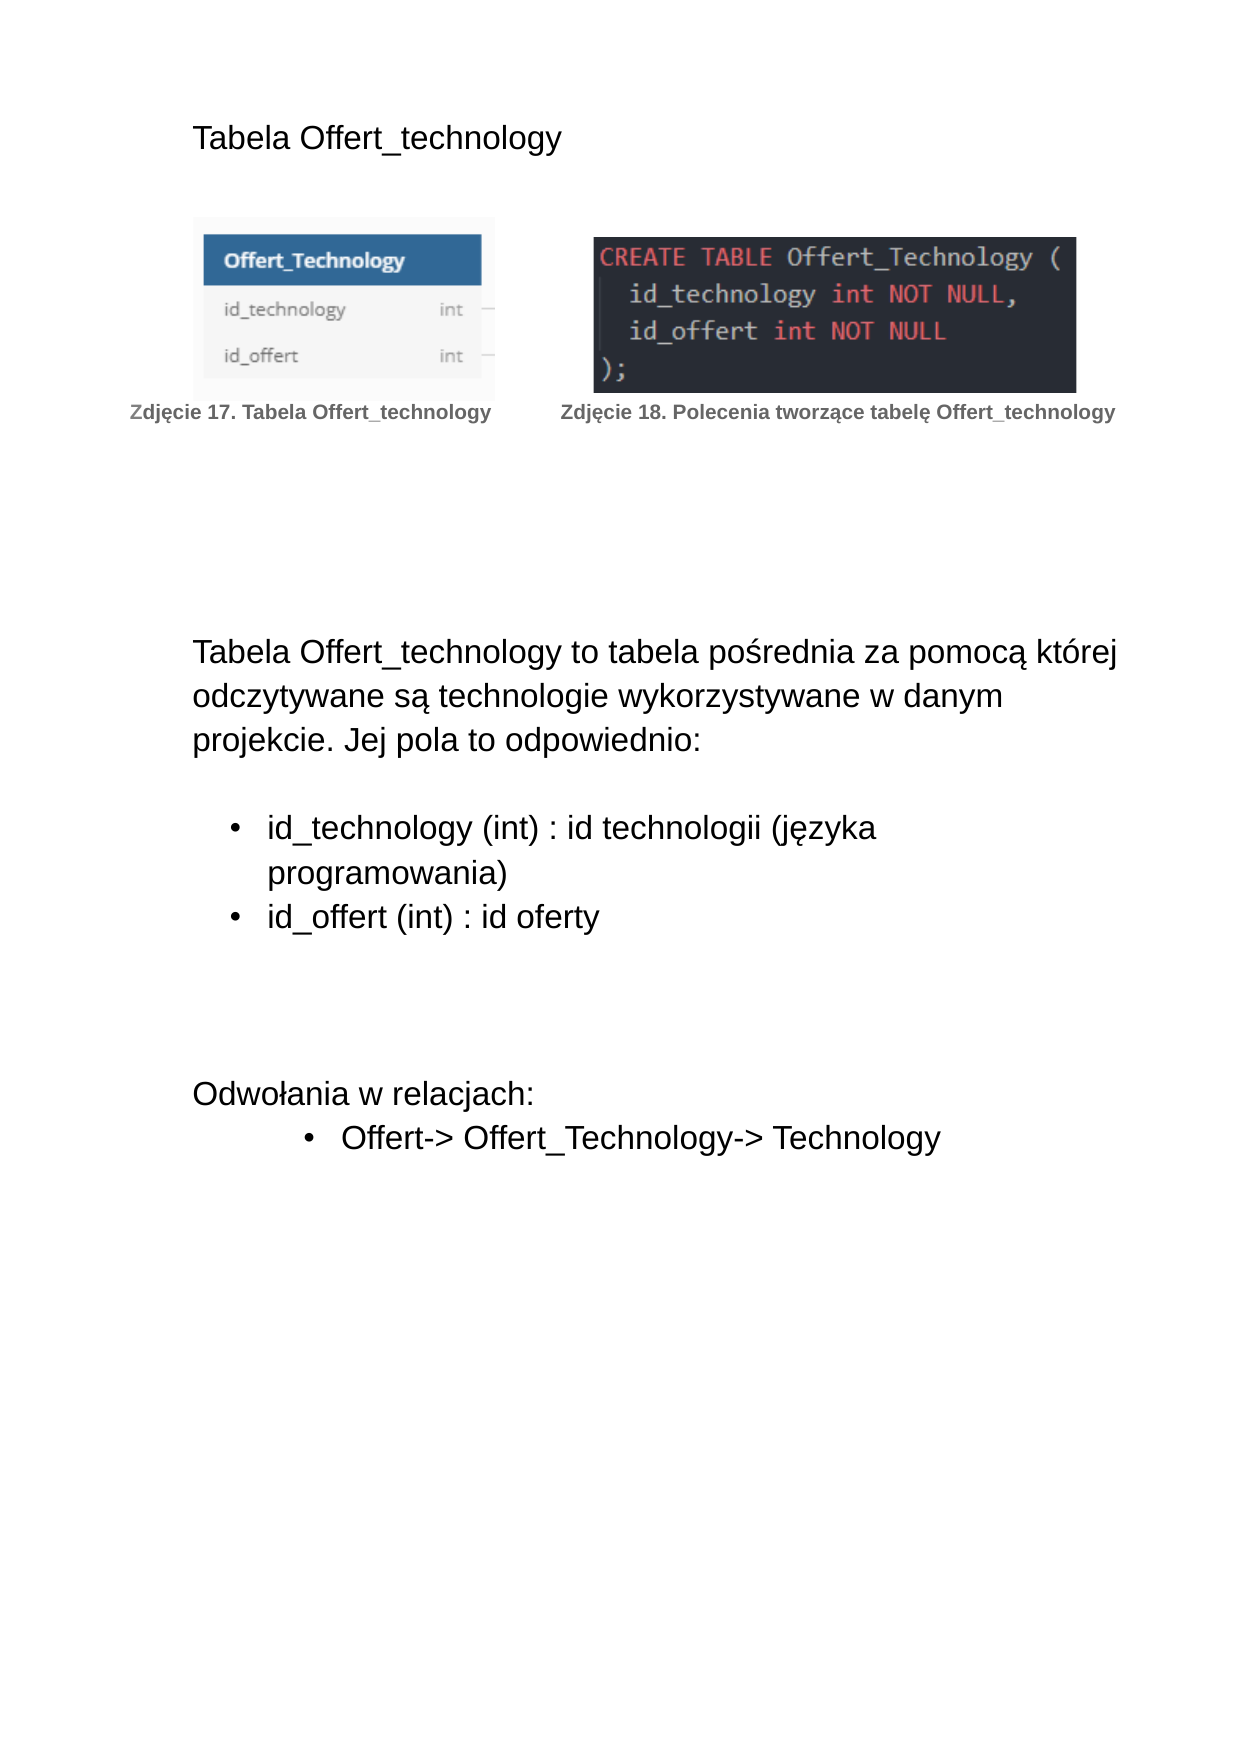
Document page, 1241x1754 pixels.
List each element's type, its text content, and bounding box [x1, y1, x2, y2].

list id_offert (int) : id oferty [229, 897, 1122, 935]
text Tabela Offert_technology [118, 118, 1122, 157]
text Odwołania w relacjach: [118, 1074, 1122, 1112]
list id_technology (int) : id technologii (języka programowania) [229, 808, 1122, 891]
text Zdjęcie 17. Tabela Offert_technology Zdjęcie 18. Polecenia tworzące tabelę Offert_technology [118, 206, 1122, 424]
text Tabela Offert_technology to tabela pośrednia za pomocą której odczytywane są technologie wykorzystywane w danym projekcie. Jej pola to odpowiednio: [118, 632, 1122, 758]
list Offert-> Offert_Technology-> Technology [303, 1118, 1122, 1156]
